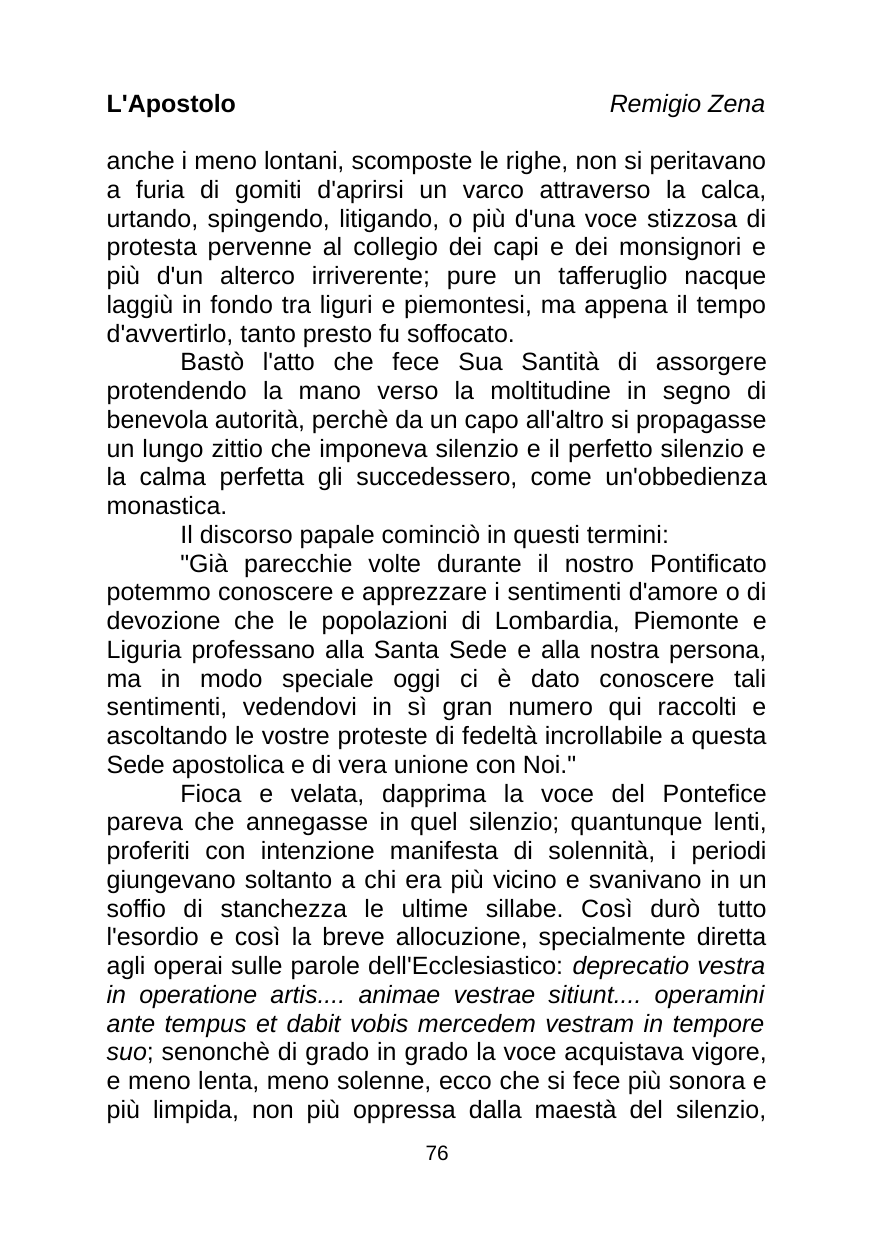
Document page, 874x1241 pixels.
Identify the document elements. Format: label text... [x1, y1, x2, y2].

text Bastò l'atto che fece Sua Santità di assorgere protendendo la mano verso la moltitudine in segno di benevola autorità, perchè da un capo all'altro si propagasse un lungo zittio che imponeva silenzio e il perfetto silenzio e la calma perfetta gli succedessero, come un'obbedienza monastica. [106, 347, 768, 520]
text Fioca e velata, dapprima la voce del Pontefice pareva che annegasse in quel silenzio; quantunque lenti, proferiti con intenzione manifesta di solennità, i periodi giungevano soltanto a chi era più vicino e svanivano in un soffio di stanchezza le ultime sillabe. Così durò tutto l'esordio e così la breve allocuzione, specialmente diretta agli operai sulle parole dell'Ecclesiastico: deprecatio vestra in operatione artis.... animae vestrae sitiunt.... operamini ante tempus et dabit vobis mercedem vestram in tempore suo; senonchè di grado in grado la voce acquistava vigore, e meno lenta, meno solenne, ecco che si fece più sonora e più limpida, non più oppressa dalla maestà del silenzio, [106, 779, 768, 1124]
text Il discorso papale cominciò in questi termini: [106, 520, 768, 549]
text anche i meno lontani, scomposte le righe, non si peritavano a furia di gomiti d'aprirsi un varco attraverso la calca, urtando, spingendo, litigando, o più d'una voce stizzosa di protesta pervenne al collegio dei capi e dei monsignori e più d'un alterco irriverente; pure un tafferuglio nacque laggiù in fondo tra liguri e piemontesi, ma appena il tempo d'avvertirlo, tanto presto fu soffocato. [106, 146, 768, 347]
text "Già parecchie volte durante il nostro Pontificato potemmo conoscere e apprezzare i sentimenti d'amore o di devozione che le popolazioni di Lombardia, Piemonte e Liguria professano alla Santa Sede e alla nostra persona, ma in modo speciale oggi ci è dato conoscere tali sentimenti, vedendovi in sì gran numero qui raccolti e ascoltando le vostre proteste di fedeltà incrollabile a questa Sede apostolica e di vera unione con Noi." [106, 549, 768, 779]
